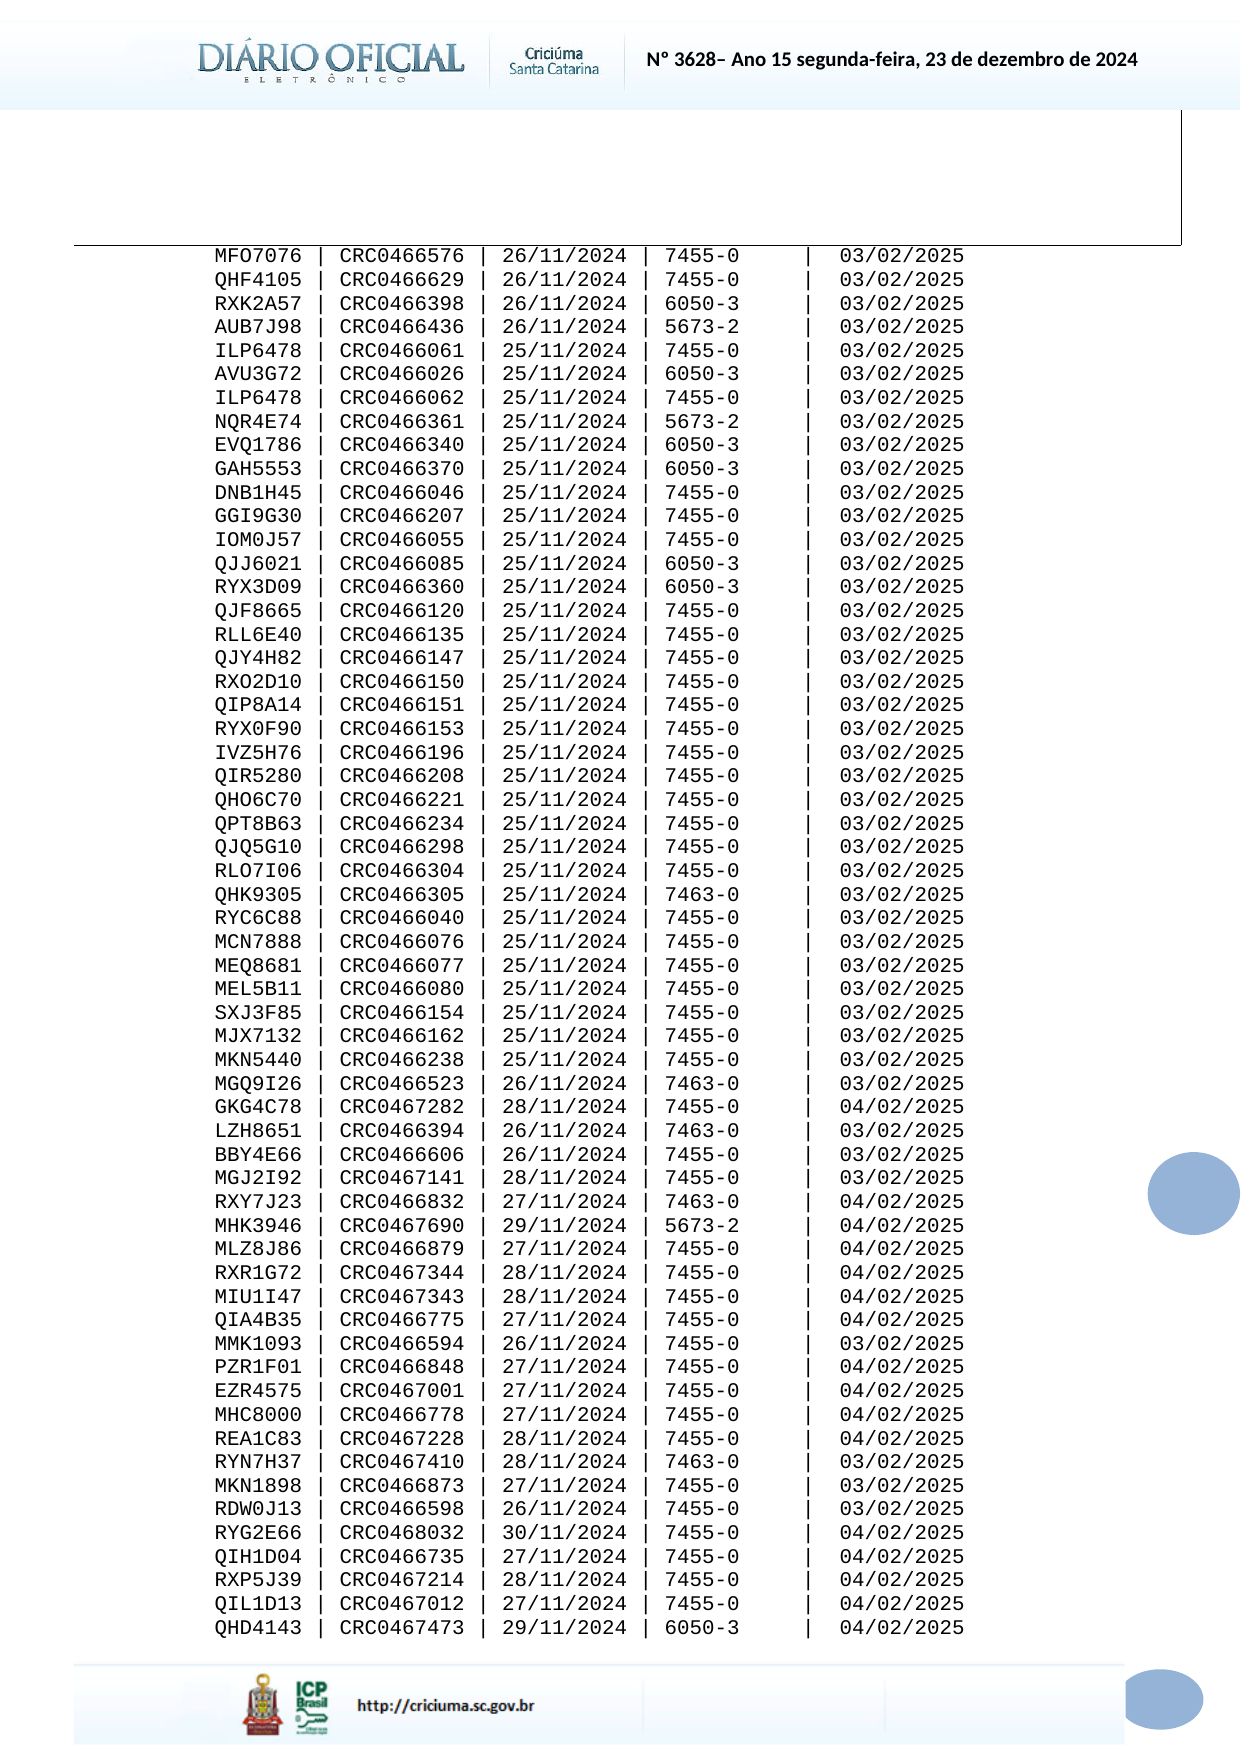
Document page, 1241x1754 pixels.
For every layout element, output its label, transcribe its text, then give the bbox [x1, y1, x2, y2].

text MFO7076 | CRC0466576 | 26/11/2024 | 7455-0 | 03/02/2025 [127, 245, 1181, 269]
text QHD4143 | CRC0467473 | 29/11/2024 | 6050-3 | 04/02/2025 [127, 1617, 1181, 1640]
text MKN5440 | CRC0466238 | 25/11/2024 | 7455-0 | 03/02/2025 [127, 1049, 1181, 1073]
text MEQ8681 | CRC0466077 | 25/11/2024 | 7455-0 | 03/02/2025 [127, 954, 1181, 978]
text RYG2E66 | CRC0468032 | 30/11/2024 | 7455-0 | 04/02/2025 [127, 1522, 1181, 1546]
text GKG4C78 | CRC0467282 | 28/11/2024 | 7455-0 | 04/02/2025 [127, 1096, 1181, 1120]
text QIR5280 | CRC0466208 | 25/11/2024 | 7455-0 | 03/02/2025 [127, 765, 1181, 789]
text EZR4575 | CRC0467001 | 27/11/2024 | 7455-0 | 04/02/2025 [127, 1380, 1181, 1404]
text MMK1093 | CRC0466594 | 26/11/2024 | 7455-0 | 03/02/2025 [127, 1333, 1181, 1357]
text GAH5553 | CRC0466370 | 25/11/2024 | 6050-3 | 03/02/2025 [127, 458, 1181, 482]
text QIP8A14 | CRC0466151 | 25/11/2024 | 7455-0 | 03/02/2025 [127, 694, 1181, 718]
text MKN1898 | CRC0466873 | 27/11/2024 | 7455-0 | 03/02/2025 [127, 1475, 1181, 1498]
text AUB7J98 | CRC0466436 | 26/11/2024 | 5673-2 | 03/02/2025 [127, 316, 1181, 340]
text RXR1G72 | CRC0467344 | 28/11/2024 | 7455-0 | 04/02/2025 [127, 1262, 1181, 1286]
text ILP6478 | CRC0466062 | 25/11/2024 | 7455-0 | 03/02/2025 [127, 387, 1181, 411]
text RXP5J39 | CRC0467214 | 28/11/2024 | 7455-0 | 04/02/2025 [127, 1569, 1181, 1593]
text RYC6C88 | CRC0466040 | 25/11/2024 | 7455-0 | 03/02/2025 [127, 907, 1181, 931]
text MGQ9I26 | CRC0466523 | 26/11/2024 | 7463-0 | 03/02/2025 [127, 1073, 1181, 1096]
text QIA4B35 | CRC0466775 | 27/11/2024 | 7455-0 | 04/02/2025 [127, 1309, 1181, 1333]
text QHK9305 | CRC0466305 | 25/11/2024 | 7463-0 | 03/02/2025 [127, 884, 1181, 907]
text RLO7I06 | CRC0466304 | 25/11/2024 | 7455-0 | 03/02/2025 [127, 860, 1181, 884]
text QHO6C70 | CRC0466221 | 25/11/2024 | 7455-0 | 03/02/2025 [127, 789, 1181, 813]
text QIH1D04 | CRC0466735 | 27/11/2024 | 7455-0 | 04/02/2025 [127, 1546, 1181, 1569]
text QJY4H82 | CRC0466147 | 25/11/2024 | 7455-0 | 03/02/2025 [127, 647, 1181, 671]
text RYN7H37 | CRC0467410 | 28/11/2024 | 7463-0 | 03/02/2025 [127, 1451, 1181, 1475]
text BBY4E66 | CRC0466606 | 26/11/2024 | 7455-0 | 03/02/2025 [127, 1144, 1181, 1167]
text AVU3G72 | CRC0466026 | 25/11/2024 | 6050-3 | 03/02/2025 [127, 363, 1181, 387]
text MGJ2I92 | CRC0467141 | 28/11/2024 | 7455-0 | 03/02/2025 [127, 1167, 1157, 1191]
text IVZ5H76 | CRC0466196 | 25/11/2024 | 7455-0 | 03/02/2025 [127, 742, 1181, 765]
text MIU1I47 | CRC0467343 | 28/11/2024 | 7455-0 | 04/02/2025 [127, 1286, 1181, 1309]
text IOM0J57 | CRC0466055 | 25/11/2024 | 7455-0 | 03/02/2025 [127, 529, 1181, 553]
text RXY7J23 | CRC0466832 | 27/11/2024 | 7463-0 | 04/02/2025 [127, 1191, 1153, 1215]
text GGI9G30 | CRC0466207 | 25/11/2024 | 7455-0 | 03/02/2025 [127, 505, 1181, 529]
text DNB1H45 | CRC0466046 | 25/11/2024 | 7455-0 | 03/02/2025 [127, 482, 1181, 505]
text QIL1D13 | CRC0467012 | 27/11/2024 | 7455-0 | 04/02/2025 [127, 1593, 1181, 1617]
text EVQ1786 | CRC0466340 | 25/11/2024 | 6050-3 | 03/02/2025 [127, 434, 1181, 458]
text QJF8665 | CRC0466120 | 25/11/2024 | 7455-0 | 03/02/2025 [127, 600, 1181, 623]
text QJQ5G10 | CRC0466298 | 25/11/2024 | 7455-0 | 03/02/2025 [127, 836, 1181, 860]
text MEL5B11 | CRC0466080 | 25/11/2024 | 7455-0 | 03/02/2025 [127, 978, 1181, 1002]
text MJX7132 | CRC0466162 | 25/11/2024 | 7455-0 | 03/02/2025 [127, 1026, 1181, 1049]
text QHF4105 | CRC0466629 | 26/11/2024 | 7455-0 | 03/02/2025 [127, 269, 1181, 292]
text QPT8B63 | CRC0466234 | 25/11/2024 | 7455-0 | 03/02/2025 [127, 813, 1181, 836]
text MHK3946 | CRC0467690 | 29/11/2024 | 5673-2 | 04/02/2025 [127, 1215, 1181, 1238]
text RXO2D10 | CRC0466150 | 25/11/2024 | 7455-0 | 03/02/2025 [127, 671, 1181, 694]
text MLZ8J86 | CRC0466879 | 27/11/2024 | 7455-0 | 04/02/2025 [127, 1238, 1181, 1262]
text LZH8651 | CRC0466394 | 26/11/2024 | 7463-0 | 03/02/2025 [127, 1120, 1181, 1144]
text RLL6E40 | CRC0466135 | 25/11/2024 | 7455-0 | 03/02/2025 [127, 623, 1181, 647]
text QJJ6021 | CRC0466085 | 25/11/2024 | 6050-3 | 03/02/2025 [127, 553, 1181, 576]
text REA1C83 | CRC0467228 | 28/11/2024 | 7455-0 | 04/02/2025 [127, 1427, 1181, 1451]
text ILP6478 | CRC0466061 | 25/11/2024 | 7455-0 | 03/02/2025 [127, 340, 1181, 363]
text RDW0J13 | CRC0466598 | 26/11/2024 | 7455-0 | 03/02/2025 [127, 1498, 1181, 1522]
text RXK2A57 | CRC0466398 | 26/11/2024 | 6050-3 | 03/02/2025 [127, 292, 1181, 316]
text PZR1F01 | CRC0466848 | 27/11/2024 | 7455-0 | 04/02/2025 [127, 1357, 1181, 1380]
text MCN7888 | CRC0466076 | 25/11/2024 | 7455-0 | 03/02/2025 [127, 931, 1181, 954]
text MHC8000 | CRC0466778 | 27/11/2024 | 7455-0 | 04/02/2025 [127, 1404, 1181, 1427]
text SXJ3F85 | CRC0466154 | 25/11/2024 | 7455-0 | 03/02/2025 [127, 1002, 1181, 1026]
text RYX0F90 | CRC0466153 | 25/11/2024 | 7455-0 | 03/02/2025 [127, 718, 1181, 742]
text NQR4E74 | CRC0466361 | 25/11/2024 | 5673-2 | 03/02/2025 [127, 411, 1181, 434]
text RYX3D09 | CRC0466360 | 25/11/2024 | 6050-3 | 03/02/2025 [127, 576, 1181, 600]
